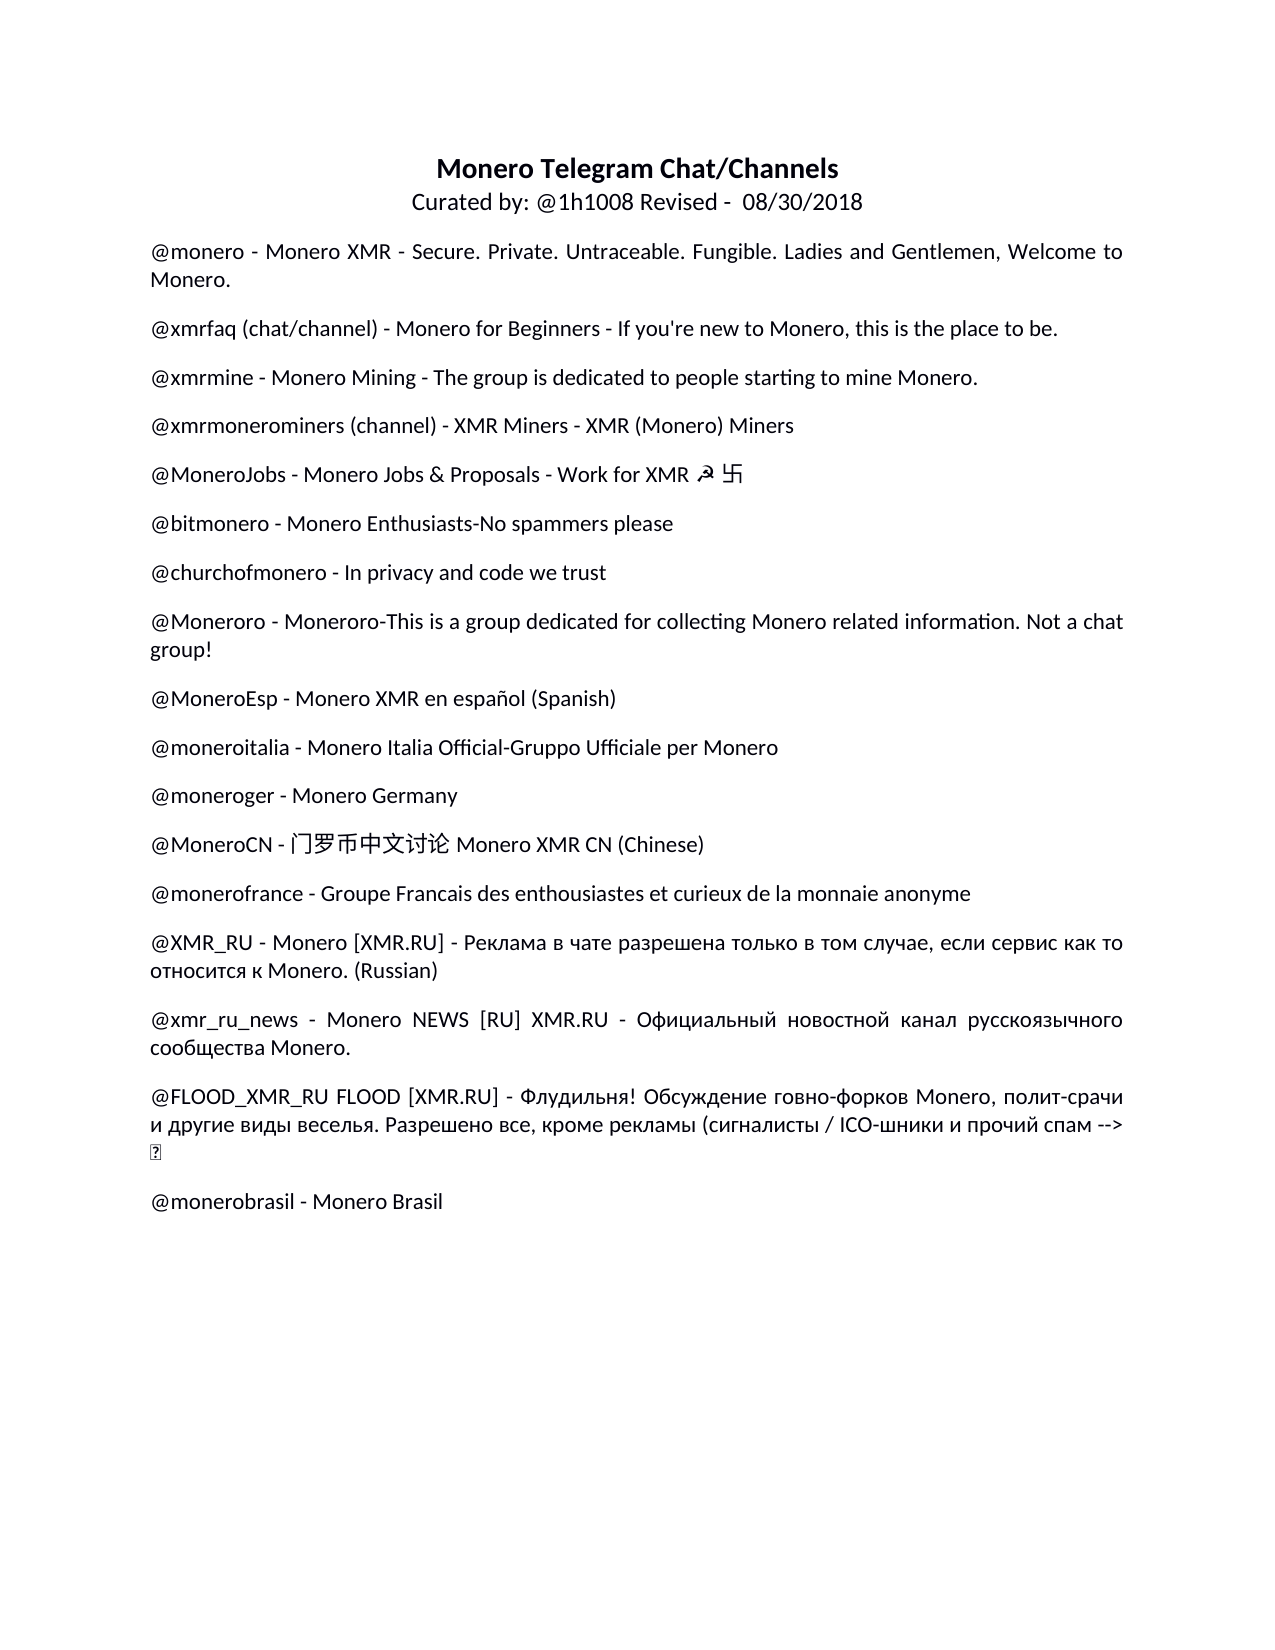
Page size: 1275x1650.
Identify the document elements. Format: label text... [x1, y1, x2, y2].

text @xmrmine - Monero Mining - The group is dedicated to people starting to mine Monero. [150, 363, 1125, 391]
text @MoneroCN - 门罗币中文讨论 Monero XMR CN (Chinese) [150, 830, 1125, 858]
text @xmrfaq (chat/channel) - Monero for Beginners - If you're new to Monero, this is the place to be. [150, 314, 1125, 342]
text @bitmonero - Monero Enthusiasts-No spammers please [150, 509, 1125, 537]
text @XMR_RU - Monero [XMR.RU] - Реклама в чате разрешена только в том случае, если сервис как то относится к Monero. (Russian) [150, 928, 1125, 984]
text @moneroger - Monero Germany [150, 782, 1125, 809]
text @Moneroro - Moneroro-This is a group dedicated for collecting Monero related information. Not a chat group! [150, 607, 1125, 663]
text @monerofrance - Groupe Francais des enthousiastes et curieux de la monnaie anonyme [150, 879, 1125, 907]
text @monero - Monero XMR - Secure. Private. Untraceable. Fungible. Ladies and Gentlemen, Welcome to Monero. [150, 237, 1125, 293]
text @moneroitalia - Monero Italia Official-Gruppo Ufficiale per Monero [150, 733, 1125, 761]
text Monero Telegram Chat/Channels Curated by: @1h1008 Revised - 08/30/2018 [150, 150, 1125, 216]
text @MoneroEsp - Monero XMR en español (Spanish) [150, 684, 1125, 712]
text @xmr_ru_news - Monero NEWS [RU] XMR.RU - Официальный новостной канал русскоязычного сообщества Monero. [150, 1005, 1125, 1061]
text @monerobrasil - Monero Brasil [150, 1187, 1125, 1215]
text @churchofmonero - In privacy and code we trust [150, 558, 1125, 586]
text @MoneroJobs - Monero Jobs & Proposals - Work for XMR ☭ 卐 [150, 460, 1125, 488]
text @xmrmonerominers (channel) - XMR Miners - XMR (Monero) Miners [150, 412, 1125, 439]
text @FLOOD_XMR_RU FLOOD [XMR.RU] - Флудильня! Обсуждение говно-форков Monero, полит-срачи и другие виды веселья. Разрешено все, кроме рекламы (сигналисты / ICO-шники и прочий спам --> 🔨 [150, 1082, 1125, 1166]
